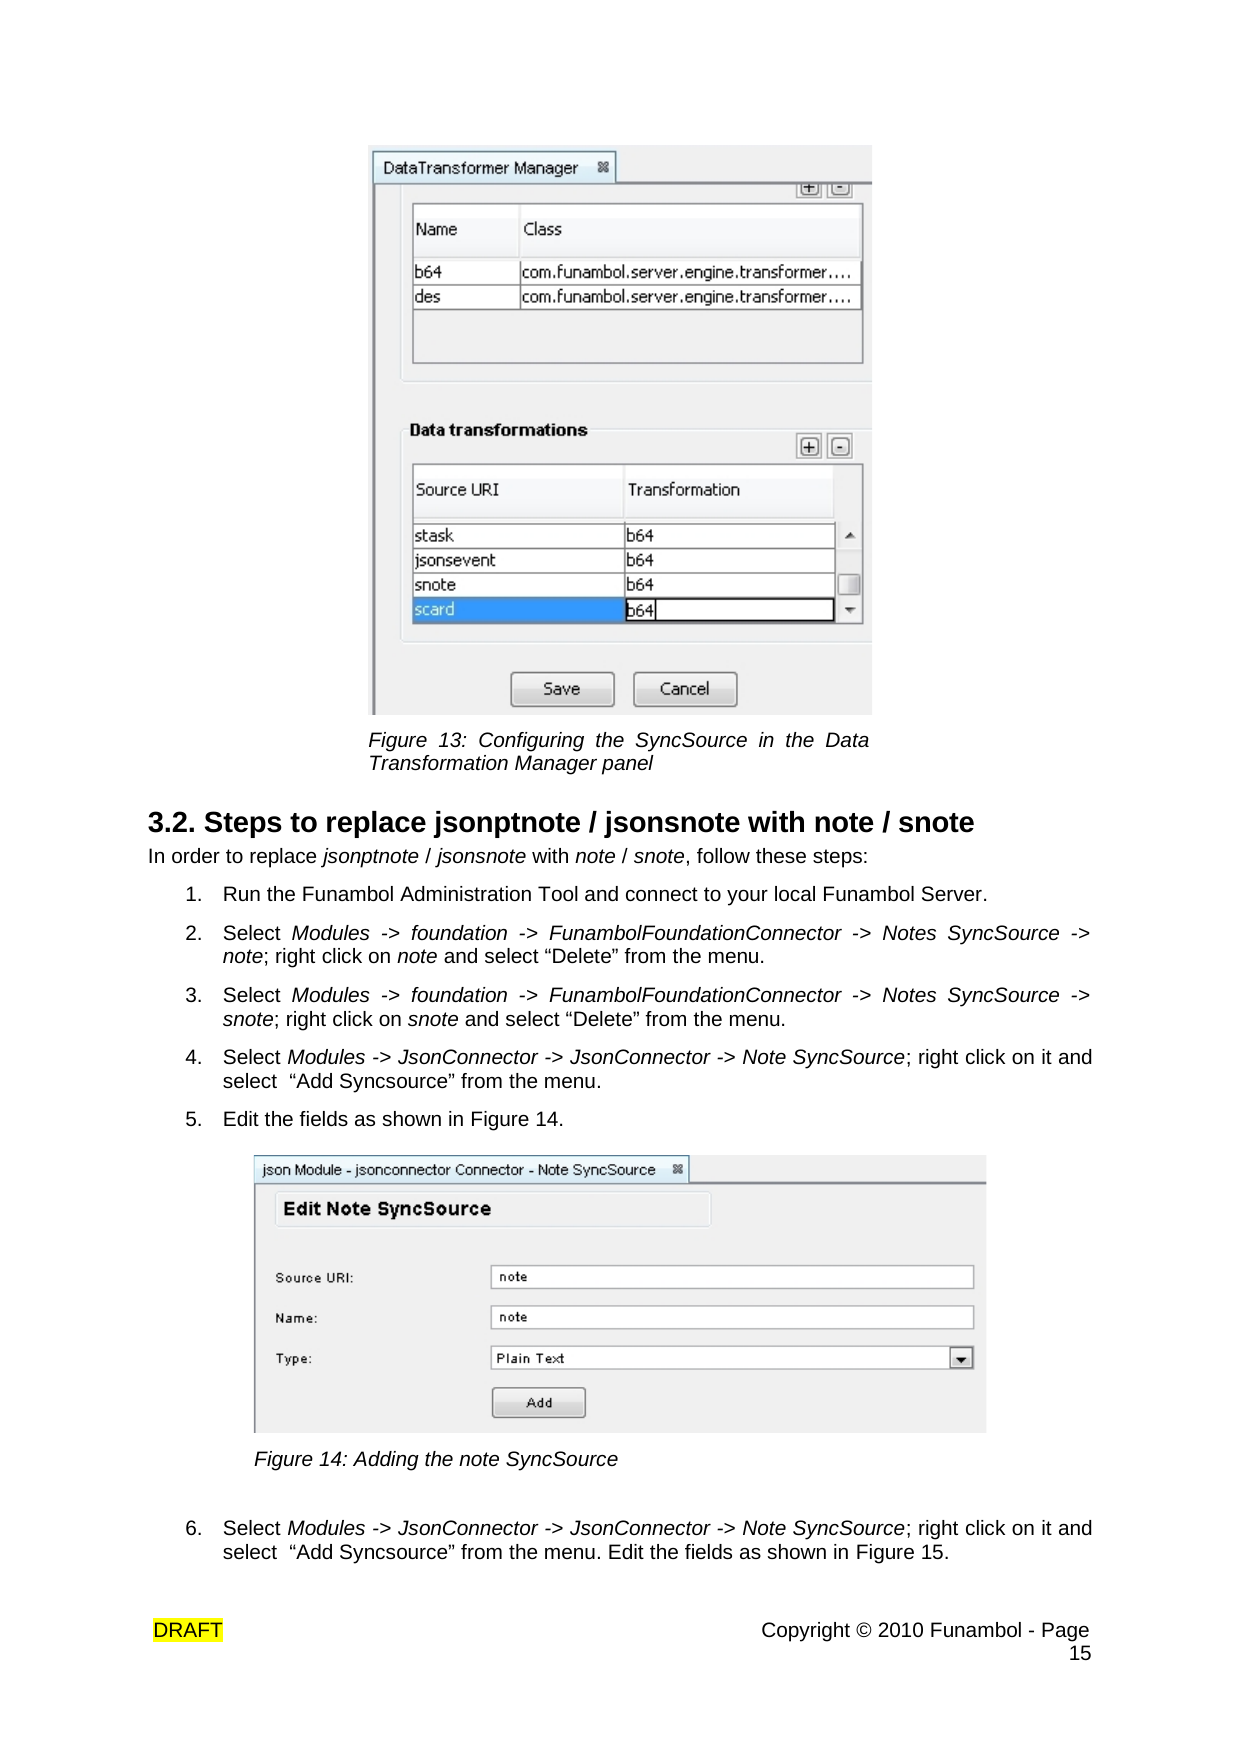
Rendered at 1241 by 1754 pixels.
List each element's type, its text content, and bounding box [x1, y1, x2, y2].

list Run the Funambol Administration Tool and connect to your local Funambol Server. [185, 883, 1093, 906]
list Select Modules -> foundation -> FunambolFoundationConnector -> Notes SyncSource -> snote; right click on snote and select “Delete” from the menu. [185, 983, 1093, 1031]
list Select Modules -> JsonConnector -> JsonConnector -> Note SyncSource; right click on it and select “Add Syncsource” from the menu. [185, 1046, 1093, 1093]
list Figure 14: Adding the note SyncSource [254, 1433, 986, 1471]
list Select Modules -> JsonConnector -> JsonConnector -> Note SyncSource; right click on it and select “Add Syncsource” from the menu. Edit the fields as shown in Figure 15. [185, 1146, 1093, 1564]
picture [368, 145, 873, 715]
picture [253, 1155, 987, 1433]
text In order to replace jsonptnote / jsonsnote with note / snote, follow these steps: [148, 844, 1093, 868]
text Figure 13: Configuring the SyncSource in the Data Transformation Manager panel [368, 728, 872, 775]
list Edit the fields as shown in Figure 14. [185, 1108, 1093, 1131]
subtitle Steps to replace jsonptnote / jsonsnote with note / snote [148, 118, 1093, 838]
list Select Modules -> foundation -> FunambolFoundationConnector -> Notes SyncSource -> note; right click on note and select “Delete” from the menu. [185, 921, 1093, 968]
